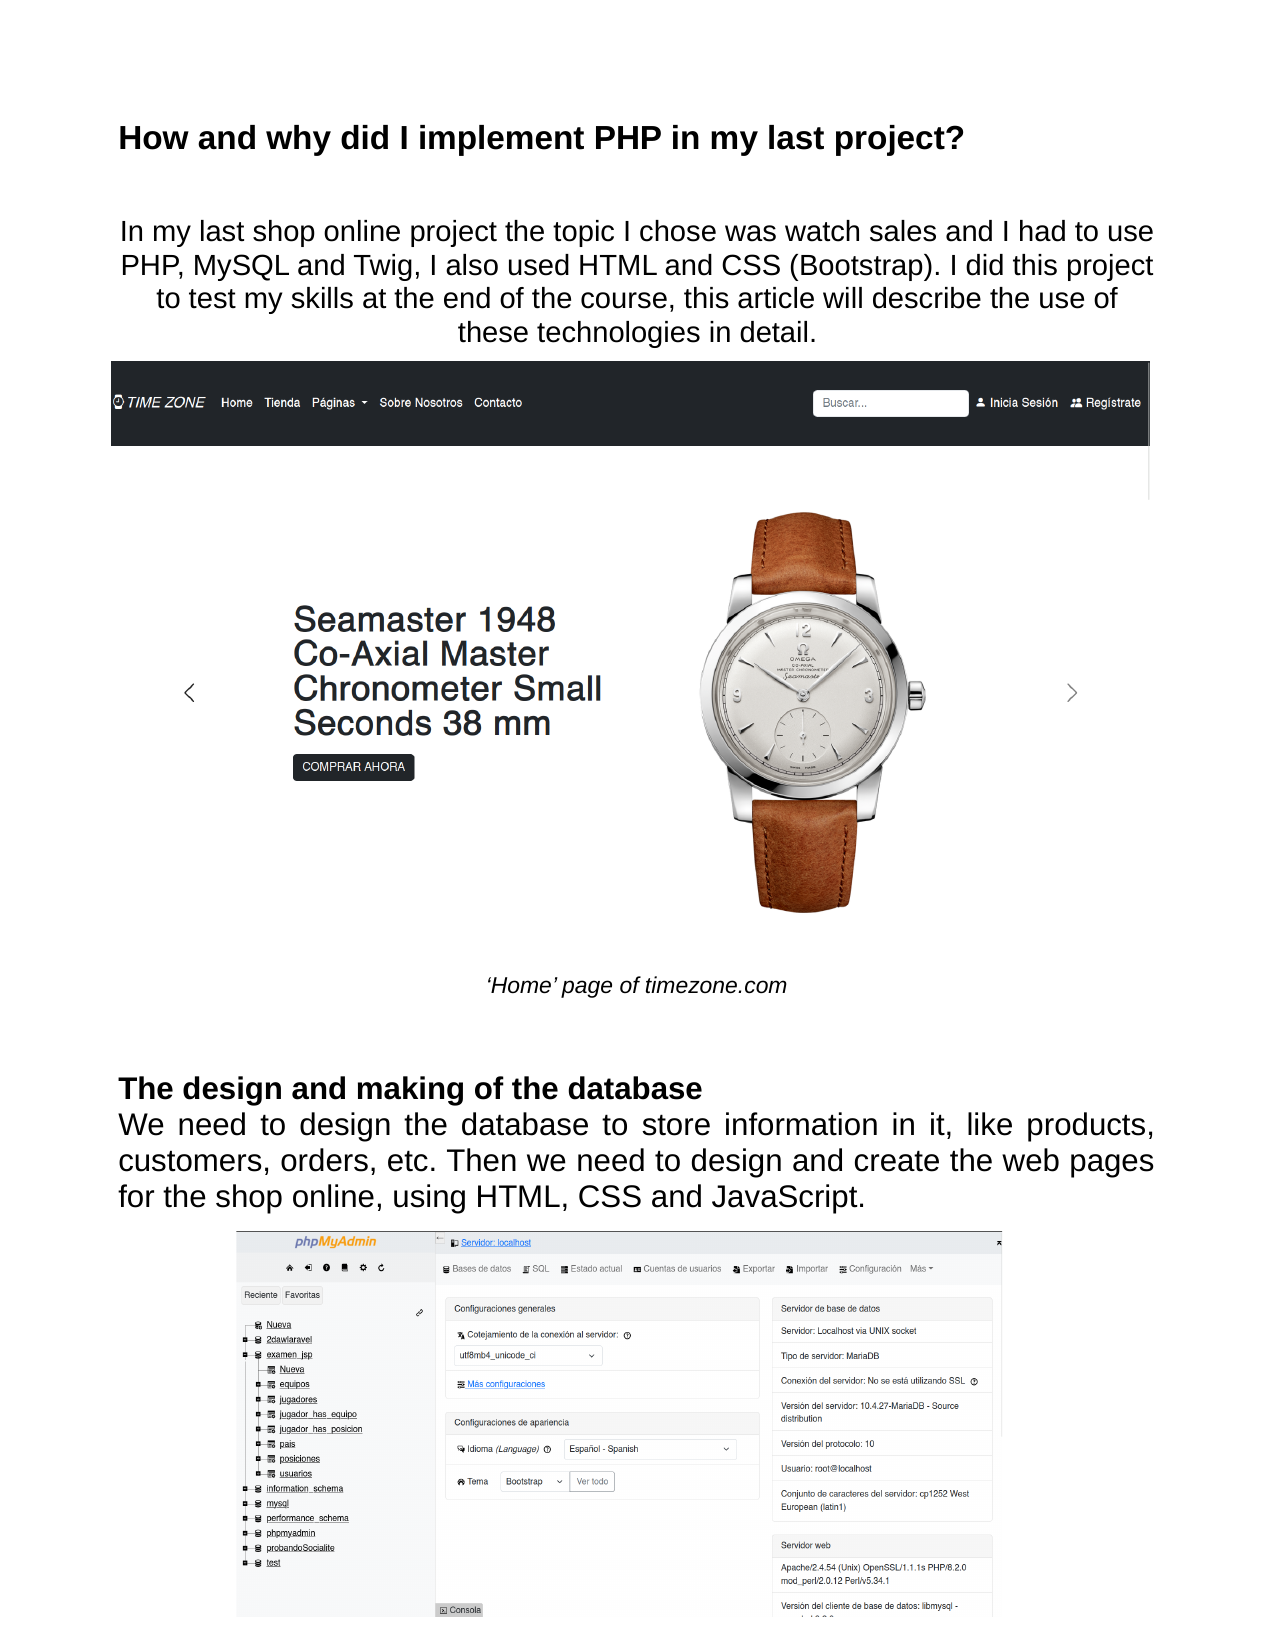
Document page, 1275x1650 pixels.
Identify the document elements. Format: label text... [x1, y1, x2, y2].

picture [111, 361, 1150, 946]
text We need to design the database to store information in it, like products, customers, orders, etc. Then we need to design and create the web pages for the shop online, using HTML, CSS and JavaScript. [118, 1106, 1157, 1214]
text The design and making of the database [118, 1070, 1157, 1106]
picture [236, 1231, 1003, 1617]
text In my last shop online project the topic I chose was watch sales and I had to use PHP, MySQL and Twig, I also used HTML and CSS (Bootstrap). I did this project to test my skills at the end of the course, this article will describe the use of these technologies in detail. [118, 214, 1157, 348]
text ‘Home’ page of timezone.com [118, 972, 1157, 998]
text How and why did I implement PHP in my last project? [118, 118, 1157, 157]
